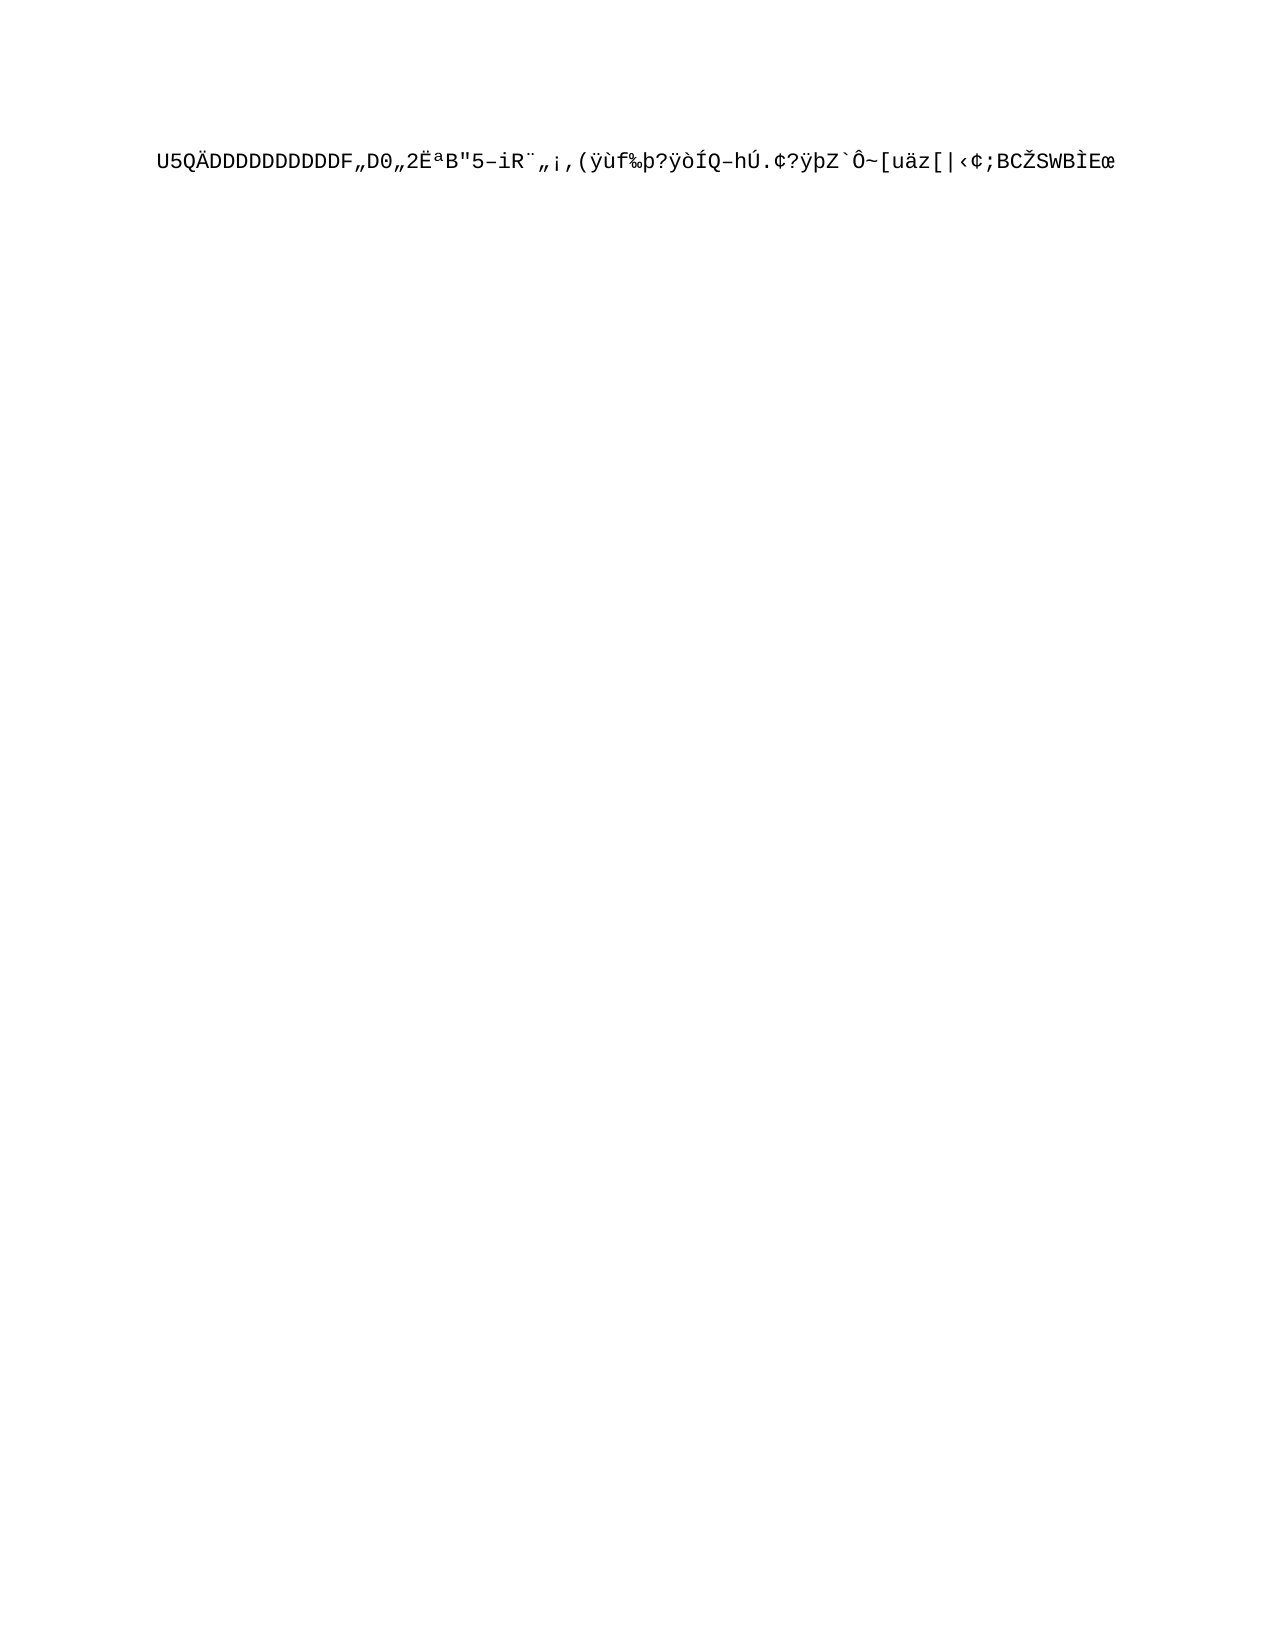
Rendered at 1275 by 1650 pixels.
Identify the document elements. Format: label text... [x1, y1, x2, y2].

text U5QÄDDDDDDDDDDF„D0„2ËªB"5–iR¨„¡,(ÿùf‰þ?ÿòÍQ–hÚ.¢?ÿþZ`Ô~[uäz[|‹¢;BCŽSWBÌEœ [156, 150, 1118, 175]
